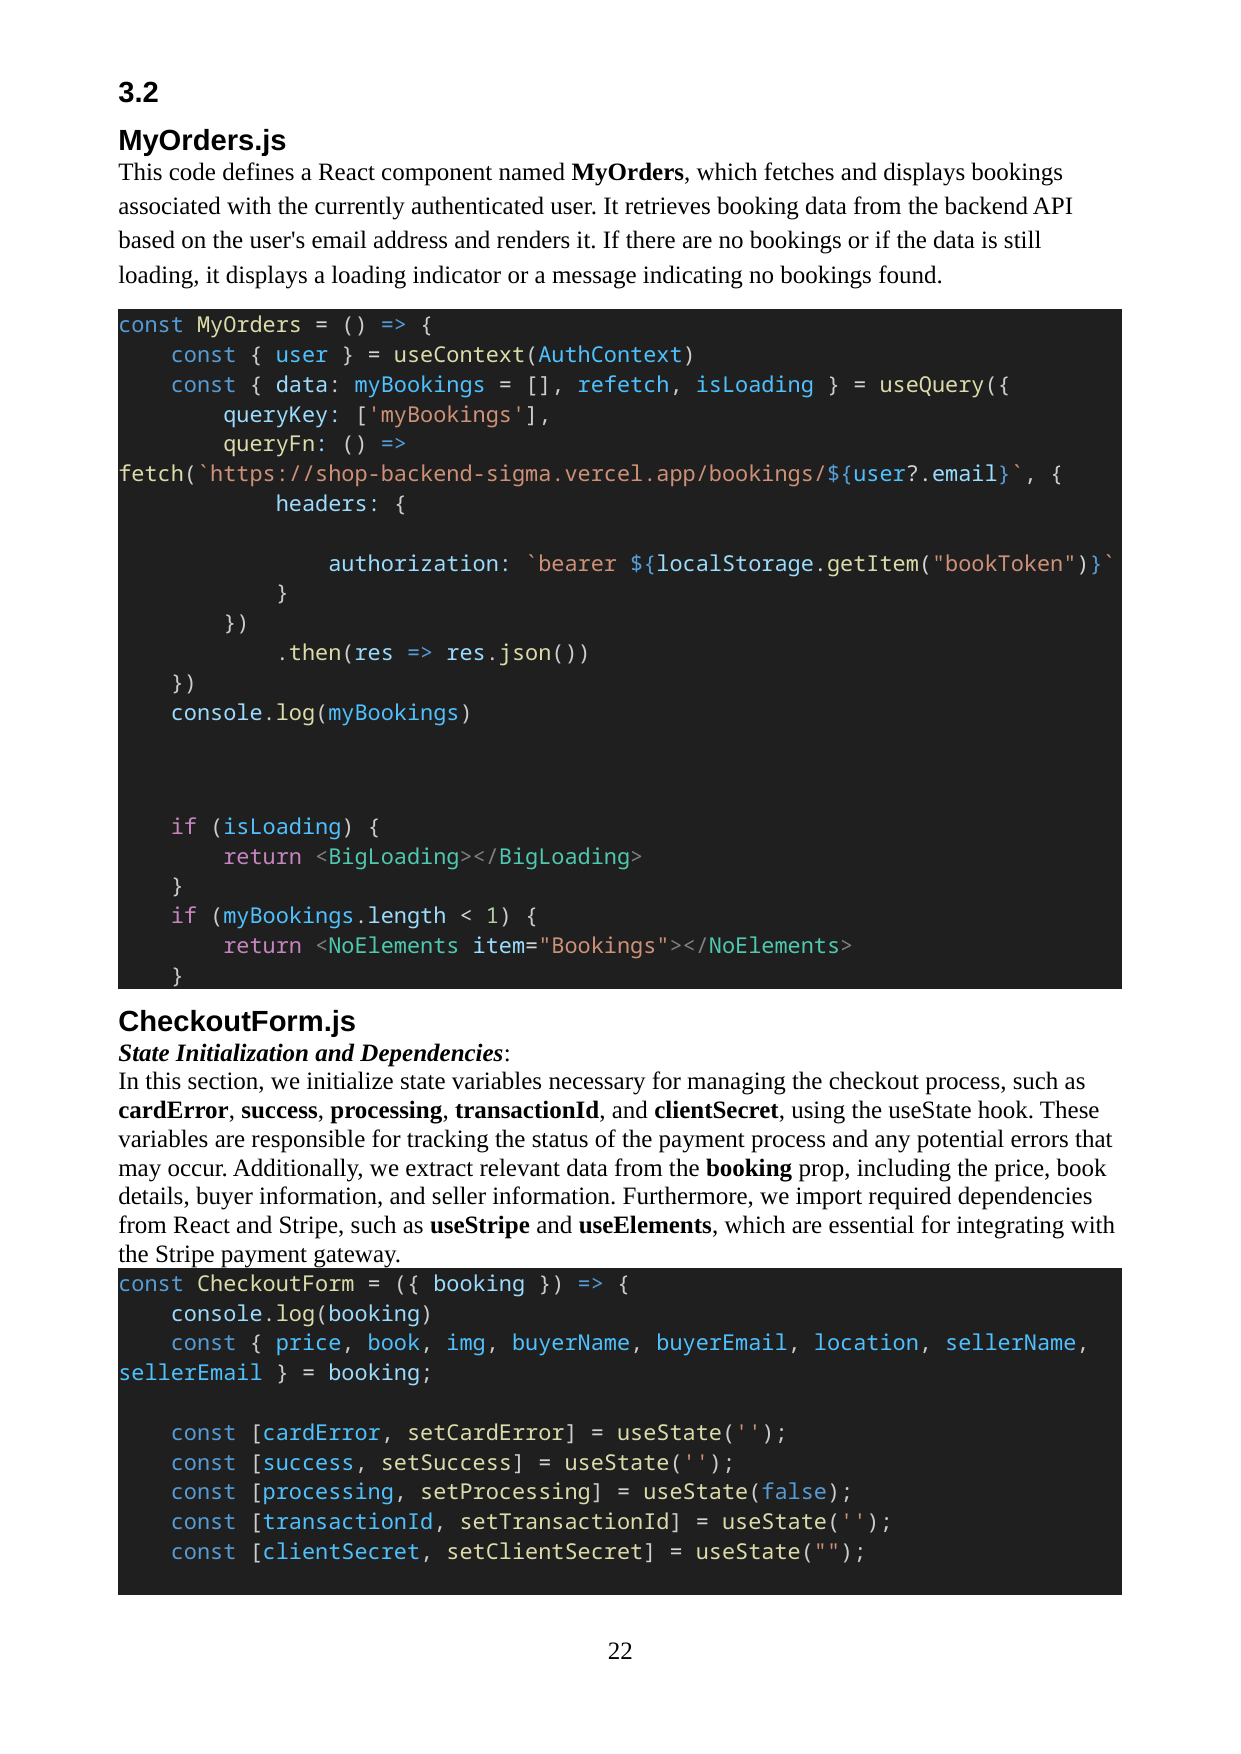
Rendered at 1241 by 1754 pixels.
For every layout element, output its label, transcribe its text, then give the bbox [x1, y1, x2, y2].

text const { data: myBookings = [], refetch, isLoading } = useQuery({ [118, 369, 1122, 398]
text }) [118, 607, 1122, 637]
text authorization: `bearer ${localStorage.getItem("bookToken")}` [118, 547, 1122, 577]
subtitle MyOrders.js [118, 123, 1122, 157]
text } [118, 577, 1122, 607]
text console.log(myBookings) [118, 696, 1122, 726]
text if (isLoading) { [118, 811, 1122, 841]
text const MyOrders = () => { [118, 309, 1122, 339]
text const [processing, setProcessing] = useState(false); [118, 1476, 1122, 1506]
subtitle CheckoutForm.js [118, 1004, 1122, 1038]
text State Initialization and Dependencies: [118, 1038, 1122, 1066]
text This code defines a React component named MyOrders, which fetches and displays bookings associated with the currently authenticated user. It retrieves booking data from the backend API based on the user's email address and renders it. If there are no bookings or if the data is still loading, it displays a loading indicator or a message indicating no bookings found. [118, 157, 1122, 289]
text .then(res => res.json()) [118, 637, 1122, 667]
text headers: { [118, 488, 1122, 518]
text } [118, 960, 1122, 989]
text const [cardError, setCardError] = useState(''); [118, 1417, 1122, 1446]
text const { price, book, img, buyerName, buyerEmail, location, sellerName, sellerEmail } = booking; [118, 1327, 1122, 1387]
text }) [118, 667, 1122, 696]
text const [success, setSuccess] = useState(''); [118, 1446, 1122, 1476]
text return <BigLoading></BigLoading> [118, 841, 1122, 870]
text console.log(booking) [118, 1297, 1122, 1327]
text } [118, 870, 1122, 900]
text if (myBookings.length < 1) { [118, 900, 1122, 930]
text queryFn: () => fetch(`https://shop-backend-sigma.vercel.app/bookings/${user?.email}`, { [118, 428, 1122, 488]
text queryKey: ['myBookings'], [118, 398, 1122, 428]
text const CheckoutForm = ({ booking }) => { [118, 1268, 1122, 1297]
text const [transactionId, setTransactionId] = useState(''); [118, 1506, 1122, 1536]
text const [clientSecret, setClientSecret] = useState(""); [118, 1536, 1122, 1566]
text const { user } = useContext(AuthContext) [118, 339, 1122, 369]
text return <NoElements item="Bookings"></NoElements> [118, 930, 1122, 960]
text In this section, we initialize state variables necessary for managing the checkout process, such as cardError, success, processing, transactionId, and clientSecret, using the useState hook. These variables are responsible for tracking the status of the payment process and any potential errors that may occur. Additionally, we extract relevant data from the booking prop, including the price, book details, buyer information, and seller information. Furthermore, we import required dependencies from React and Stripe, such as useStripe and useElements, which are essential for integrating with the Stripe payment gateway. [118, 1066, 1122, 1268]
